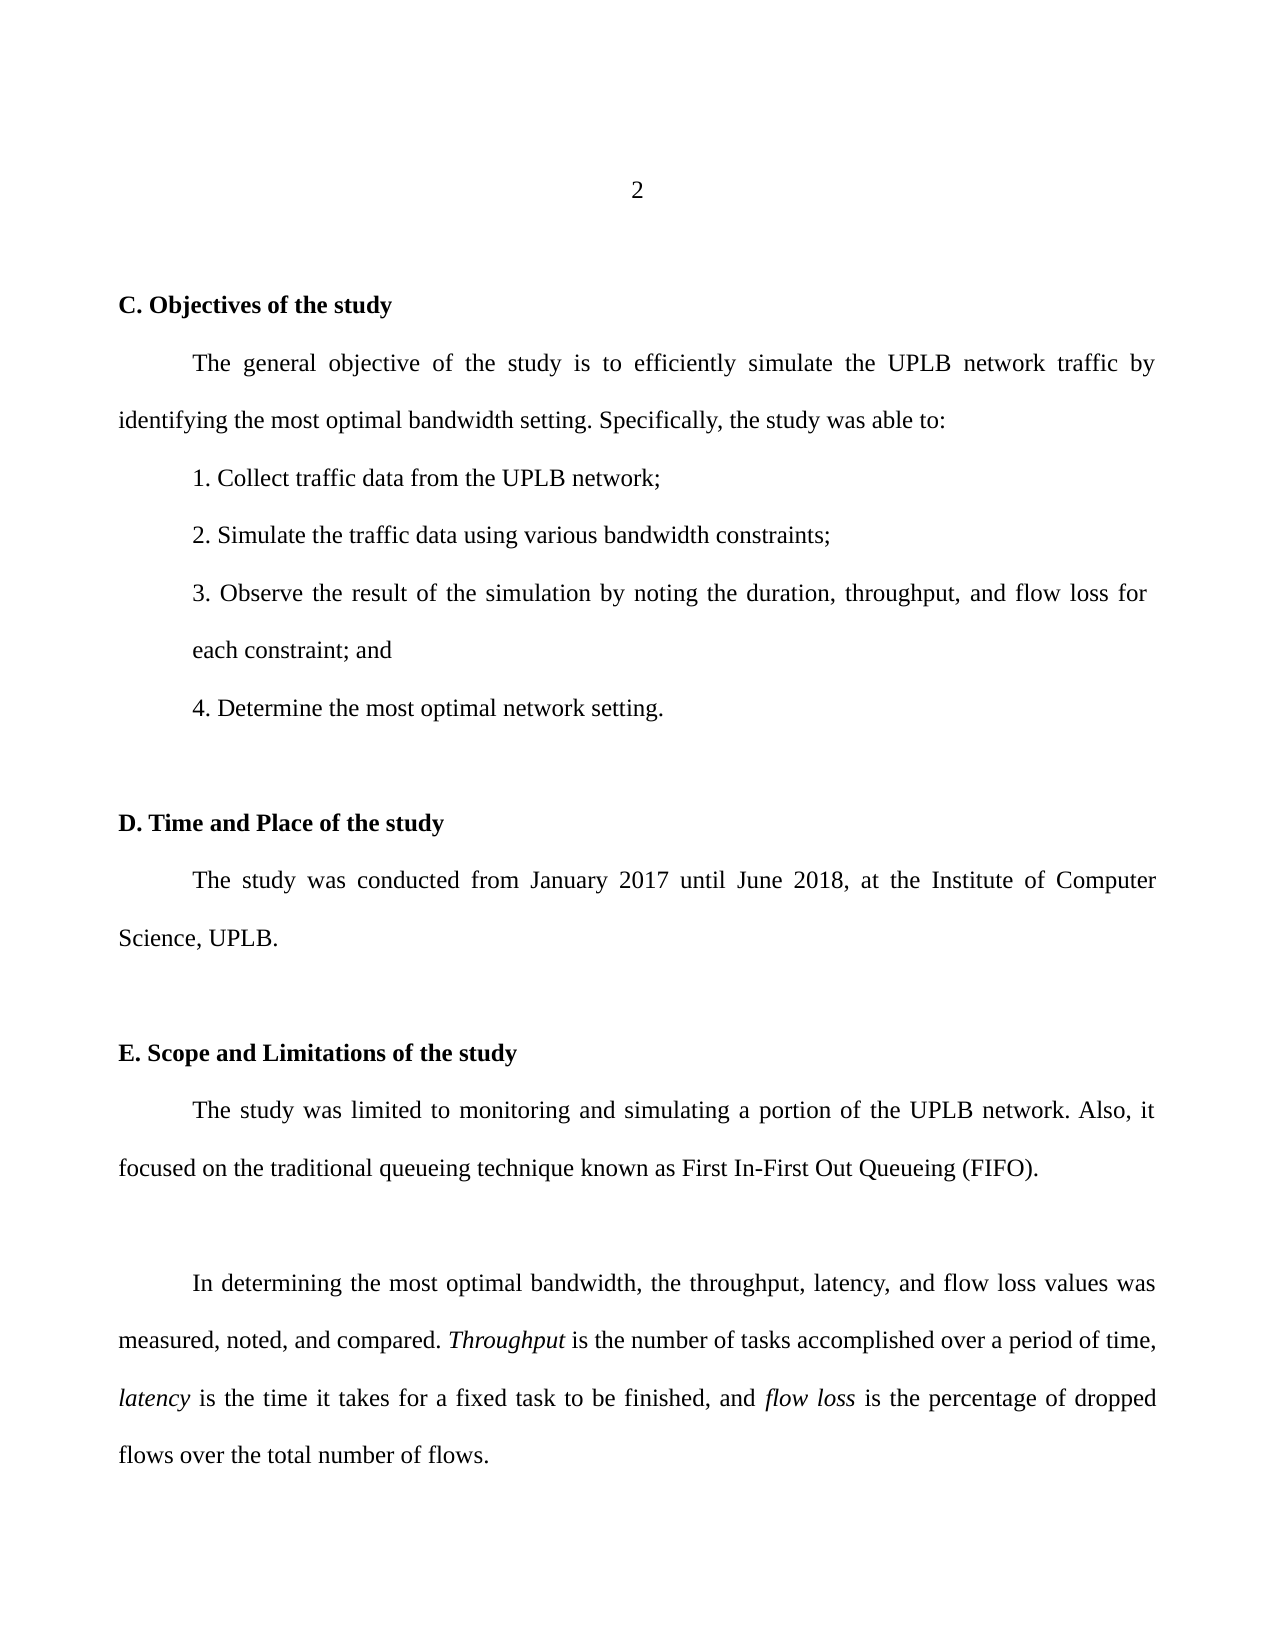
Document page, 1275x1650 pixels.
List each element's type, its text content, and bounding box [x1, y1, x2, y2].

text In determining the most optimal bandwidth, the throughput, latency, and flow loss values was measured, noted, and compared. Throughput is the number of tasks accomplished over a period of time, latency is the time it takes for a fixed task to be finished, and flow loss is the percentage of dropped flows over the total number of flows. [118, 1268, 1157, 1469]
text 2. Simulate the traffic data using various bandwidth constraints; [118, 521, 1157, 549]
text 2 [118, 176, 1157, 204]
text D. Time and Place of the study [118, 808, 1157, 837]
text The study was limited to monitoring and simulating a portion of the UPLB network. Also, it focused on the traditional queueing technique known as First In-First Out Queueing (FIFO). [118, 1096, 1157, 1182]
text 1. Collect traffic data from the UPLB network; [118, 463, 1157, 492]
text 3. Observe the result of the simulation by noting the duration, throughput, and flow loss for each constraint; and [118, 578, 1157, 664]
text E. Scope and Limitations of the study [118, 1038, 1157, 1067]
text 4. Determine the most optimal network setting. [118, 693, 1157, 722]
text The general objective of the study is to efficiently simulate the UPLB network traffic by identifying the most optimal bandwidth setting. Specifically, the study was able to: [118, 348, 1157, 434]
text The study was conducted from January 2017 until June 2018, at the Institute of Computer Science, UPLB. [118, 866, 1157, 952]
text C. Objectives of the study [118, 291, 1157, 319]
